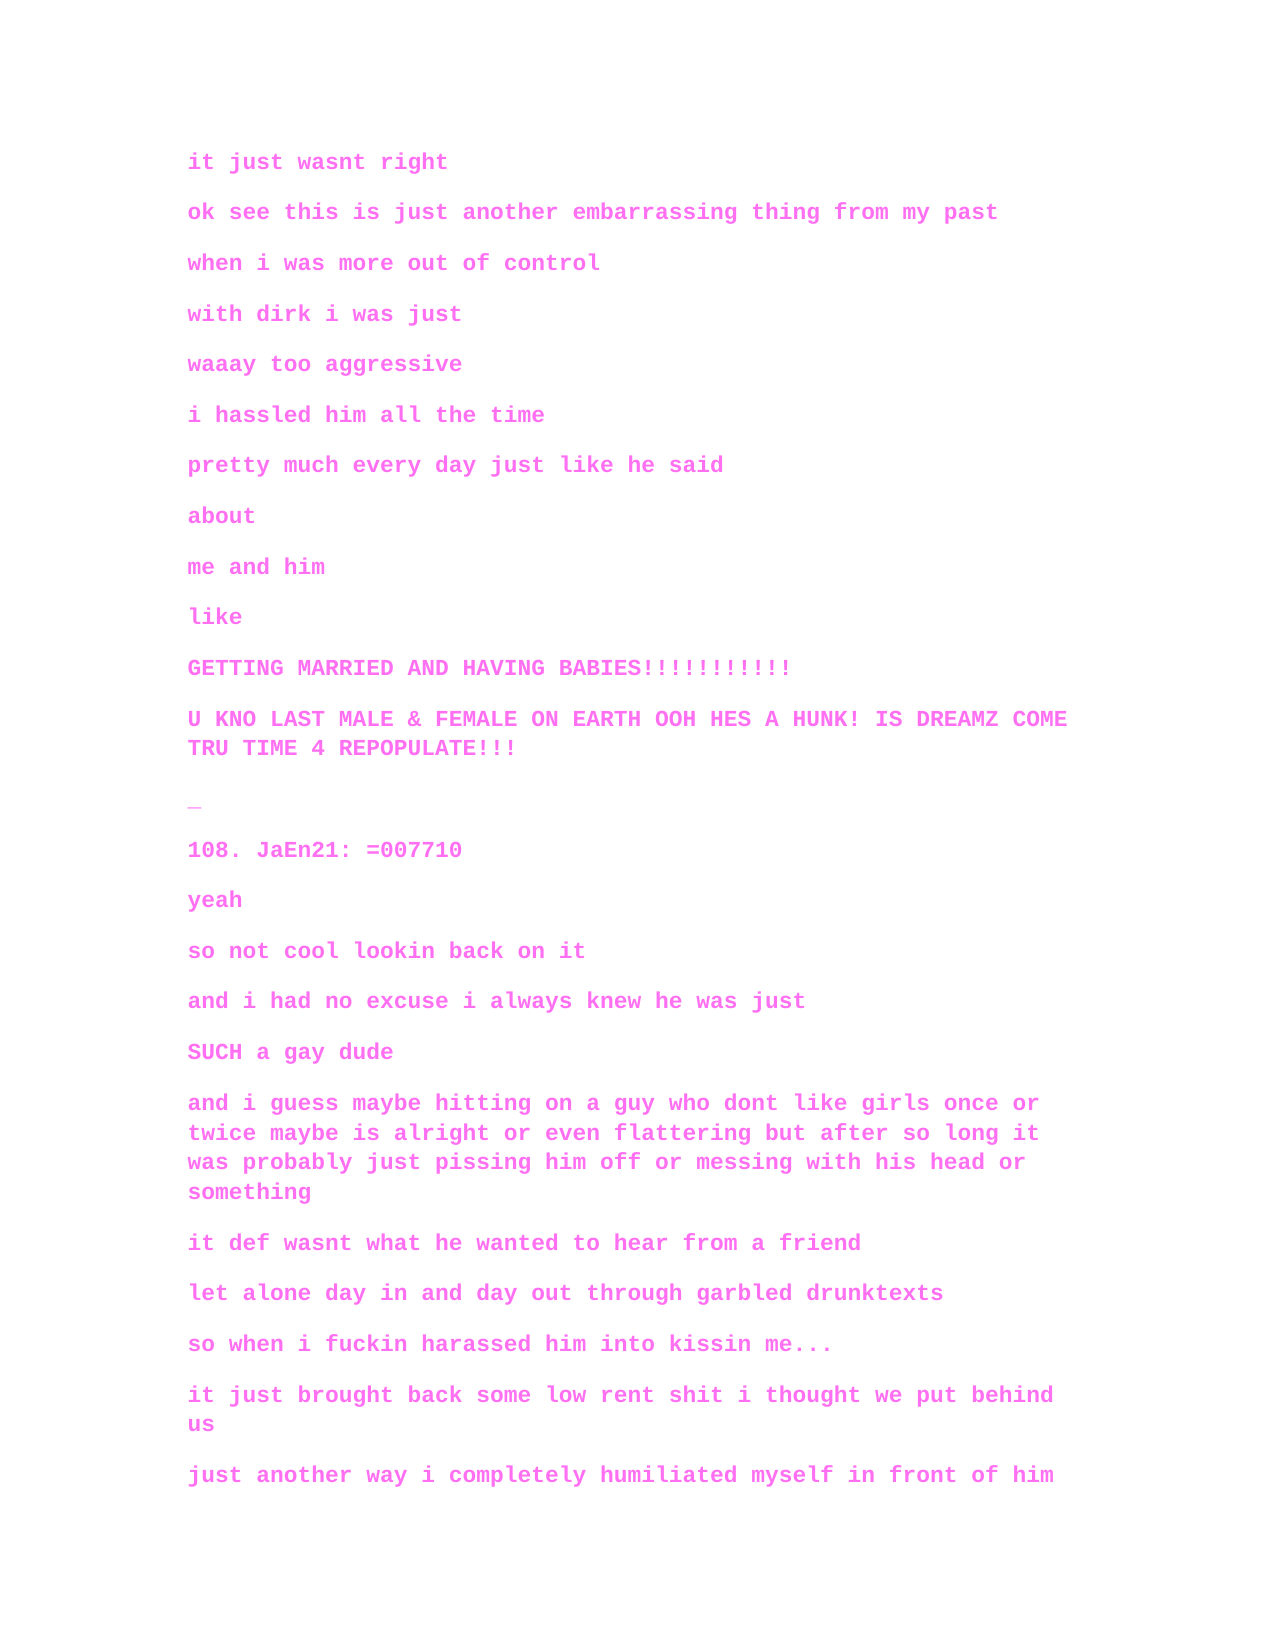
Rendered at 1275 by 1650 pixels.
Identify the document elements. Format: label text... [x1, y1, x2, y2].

text it just wasnt right [187, 150, 1087, 176]
text U KNO LAST MALE & FEMALE ON EARTH OOH HES A HUNK! IS DREAMZ COME TRU TIME 4 REPOPULATE!!! [187, 707, 1087, 763]
text so when i fuckin harassed him into kissin me... [187, 1332, 1087, 1358]
text GETTING MARRIED AND HAVING BABIES!!!!!!!!!!! [187, 656, 1087, 682]
text yeah [187, 888, 1087, 914]
text about [187, 504, 1087, 530]
text me and him [187, 555, 1087, 581]
text when i was more out of control [187, 251, 1087, 277]
text pretty much every day just like he said [187, 454, 1087, 480]
text i hassled him all the time [187, 403, 1087, 429]
text let alone day in and day out through garbled drunktexts [187, 1282, 1087, 1308]
text and i guess maybe hitting on a guy who dont like girls once or twice maybe is alright or even flattering but after so long it was probably just pissing him off or messing with his head or something [187, 1091, 1087, 1206]
text 108. JaEn21: =007710 [187, 838, 1087, 864]
text just another way i completely humiliated myself in front of him [187, 1463, 1087, 1489]
text so not cool lookin back on it [187, 939, 1087, 965]
text SUCH a gay dude [187, 1040, 1087, 1066]
text and i had no excuse i always knew he was just [187, 990, 1087, 1016]
text waaay too aggressive [187, 352, 1087, 378]
text it def wasnt what he wanted to hear from a friend [187, 1231, 1087, 1257]
text like [187, 606, 1087, 632]
text it just brought back some low rent shit i thought we put behind us [187, 1383, 1087, 1439]
text _ [187, 787, 1087, 813]
text ok see this is just another embarrassing thing from my past [187, 201, 1087, 227]
text with dirk i was just [187, 302, 1087, 328]
